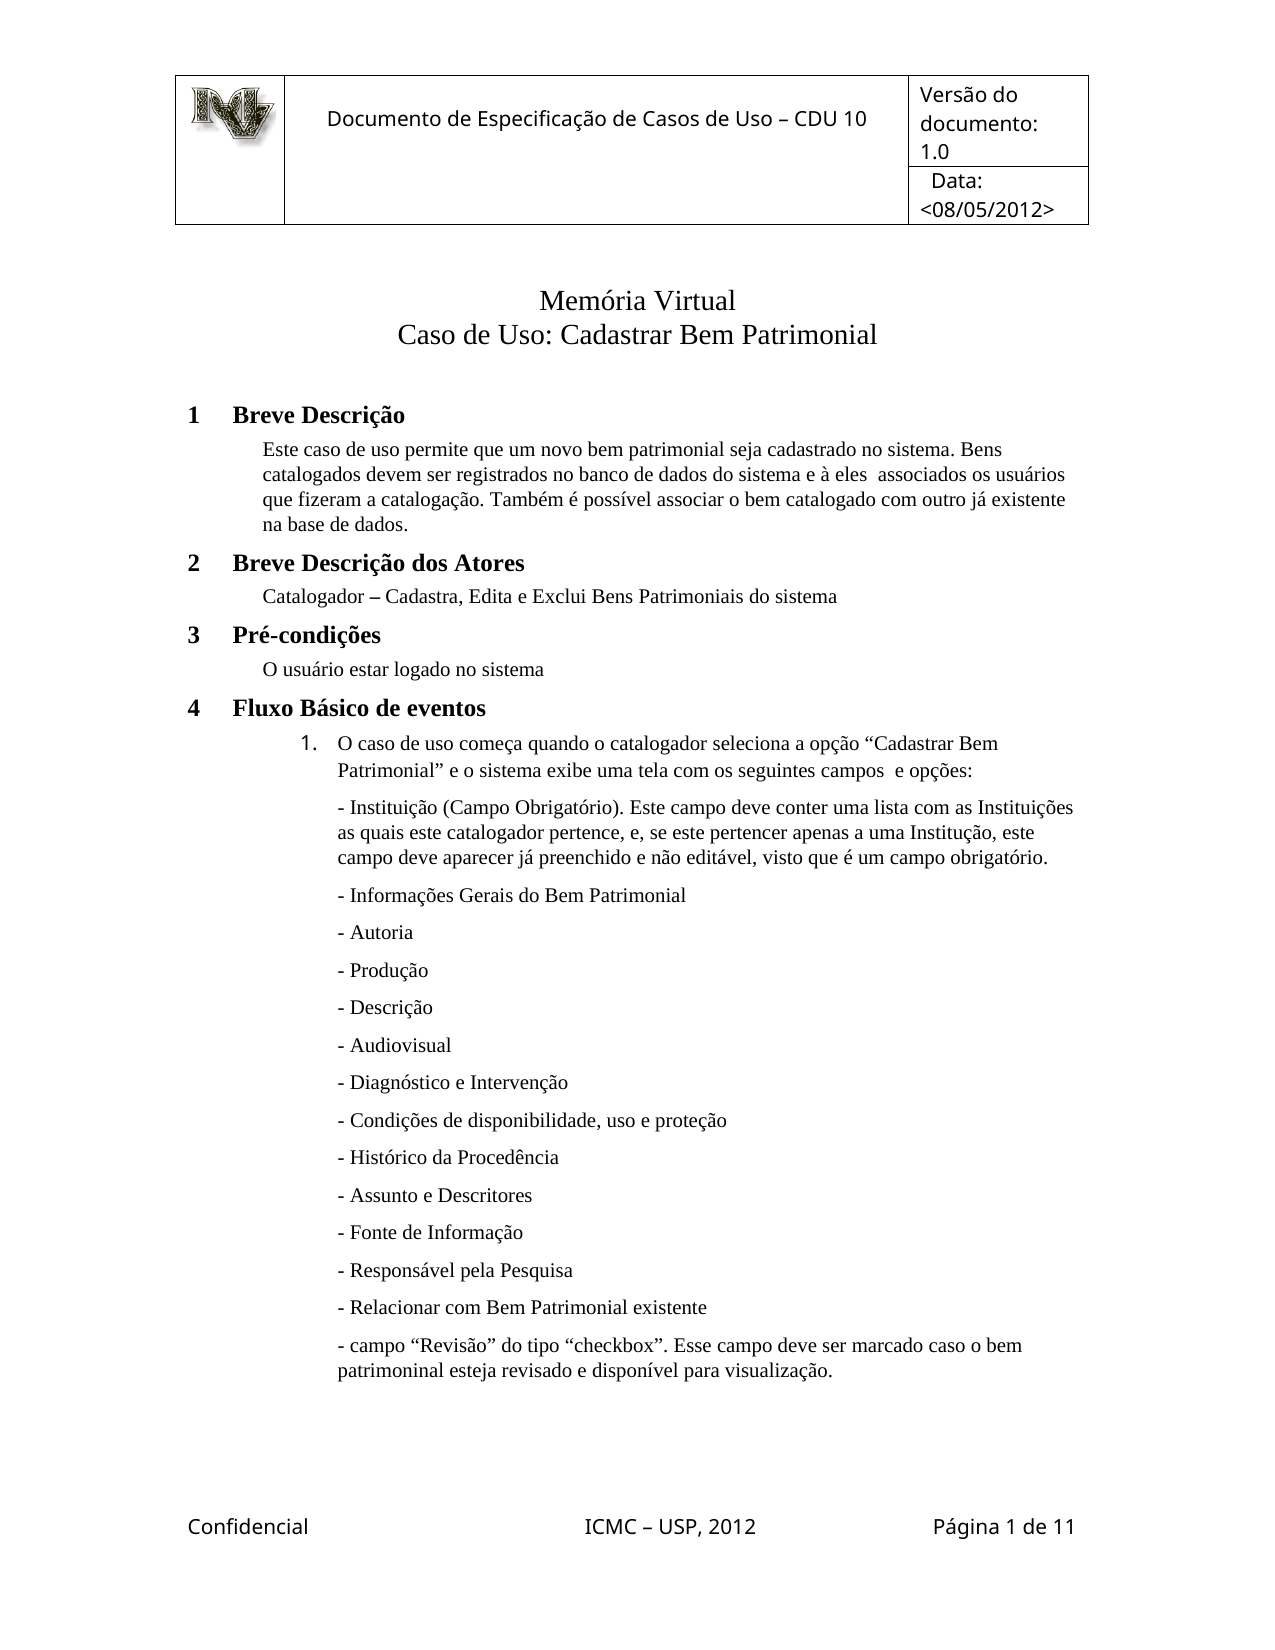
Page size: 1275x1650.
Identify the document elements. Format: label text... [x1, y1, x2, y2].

list - Informações Gerais do Bem Patrimonial [300, 882, 1087, 907]
list - Instituição (Campo Obrigatório). Este campo deve conter uma lista com as Instituições as quais este catalogador pertence, e, se este pertencer apenas a uma Institução, este campo deve aparecer já preenchido e não editável, visto que é um campo obrigatório. [300, 794, 1087, 869]
text Este caso de uso permite que um novo bem patrimonial seja cadastrado no sistema. Bens catalogados devem ser registrados no banco de dados do sistema e à eles associados os usuários que fizeram a catalogação. Também é possível associar o bem catalogado com outro já existente na base de dados. [262, 436, 1087, 536]
subtitle Catalogador – Cadastra, Edita e Exclui Bens Patrimoniais do sistema [187, 583, 1087, 608]
list - Produção [300, 957, 1087, 982]
list - Relacionar com Bem Patrimonial existente [300, 1294, 1087, 1319]
list - campo “Revisão” do tipo “checkbox”. Esse campo deve ser marcado caso o bem patrimoninal esteja revisado e disponível para visualização. [300, 1332, 1087, 1382]
list - Histórico da Procedência [300, 1144, 1087, 1169]
list - Diagnóstico e Intervenção [300, 1069, 1087, 1094]
list O caso de uso começa quando o catalogador seleciona a opção “Cadastrar Bem Patrimonial” e o sistema exibe uma tela com os seguintes campos e opções: [300, 728, 1087, 782]
list - Condições de disponibilidade, uso e proteção [300, 1107, 1087, 1132]
title Memória Virtual Caso de Uso: Cadastrar Bem Patrimonial [187, 283, 1087, 351]
list - Fonte de Informação [300, 1219, 1087, 1244]
list - Autoria [300, 919, 1087, 944]
text O usuário estar logado no sistema [262, 656, 1087, 681]
list - Responsável pela Pesquisa [300, 1257, 1087, 1282]
list - Descrição [300, 994, 1087, 1019]
subtitle Fluxo Básico de eventos [187, 693, 1087, 722]
list - Assunto e Descritores [300, 1182, 1087, 1207]
picture [186, 76, 277, 151]
list - Audiovisual [300, 1032, 1087, 1057]
subtitle Pré-condições [187, 621, 1087, 649]
subtitle Breve Descrição [187, 401, 1087, 429]
subtitle Breve Descrição dos Atores [187, 548, 1087, 577]
